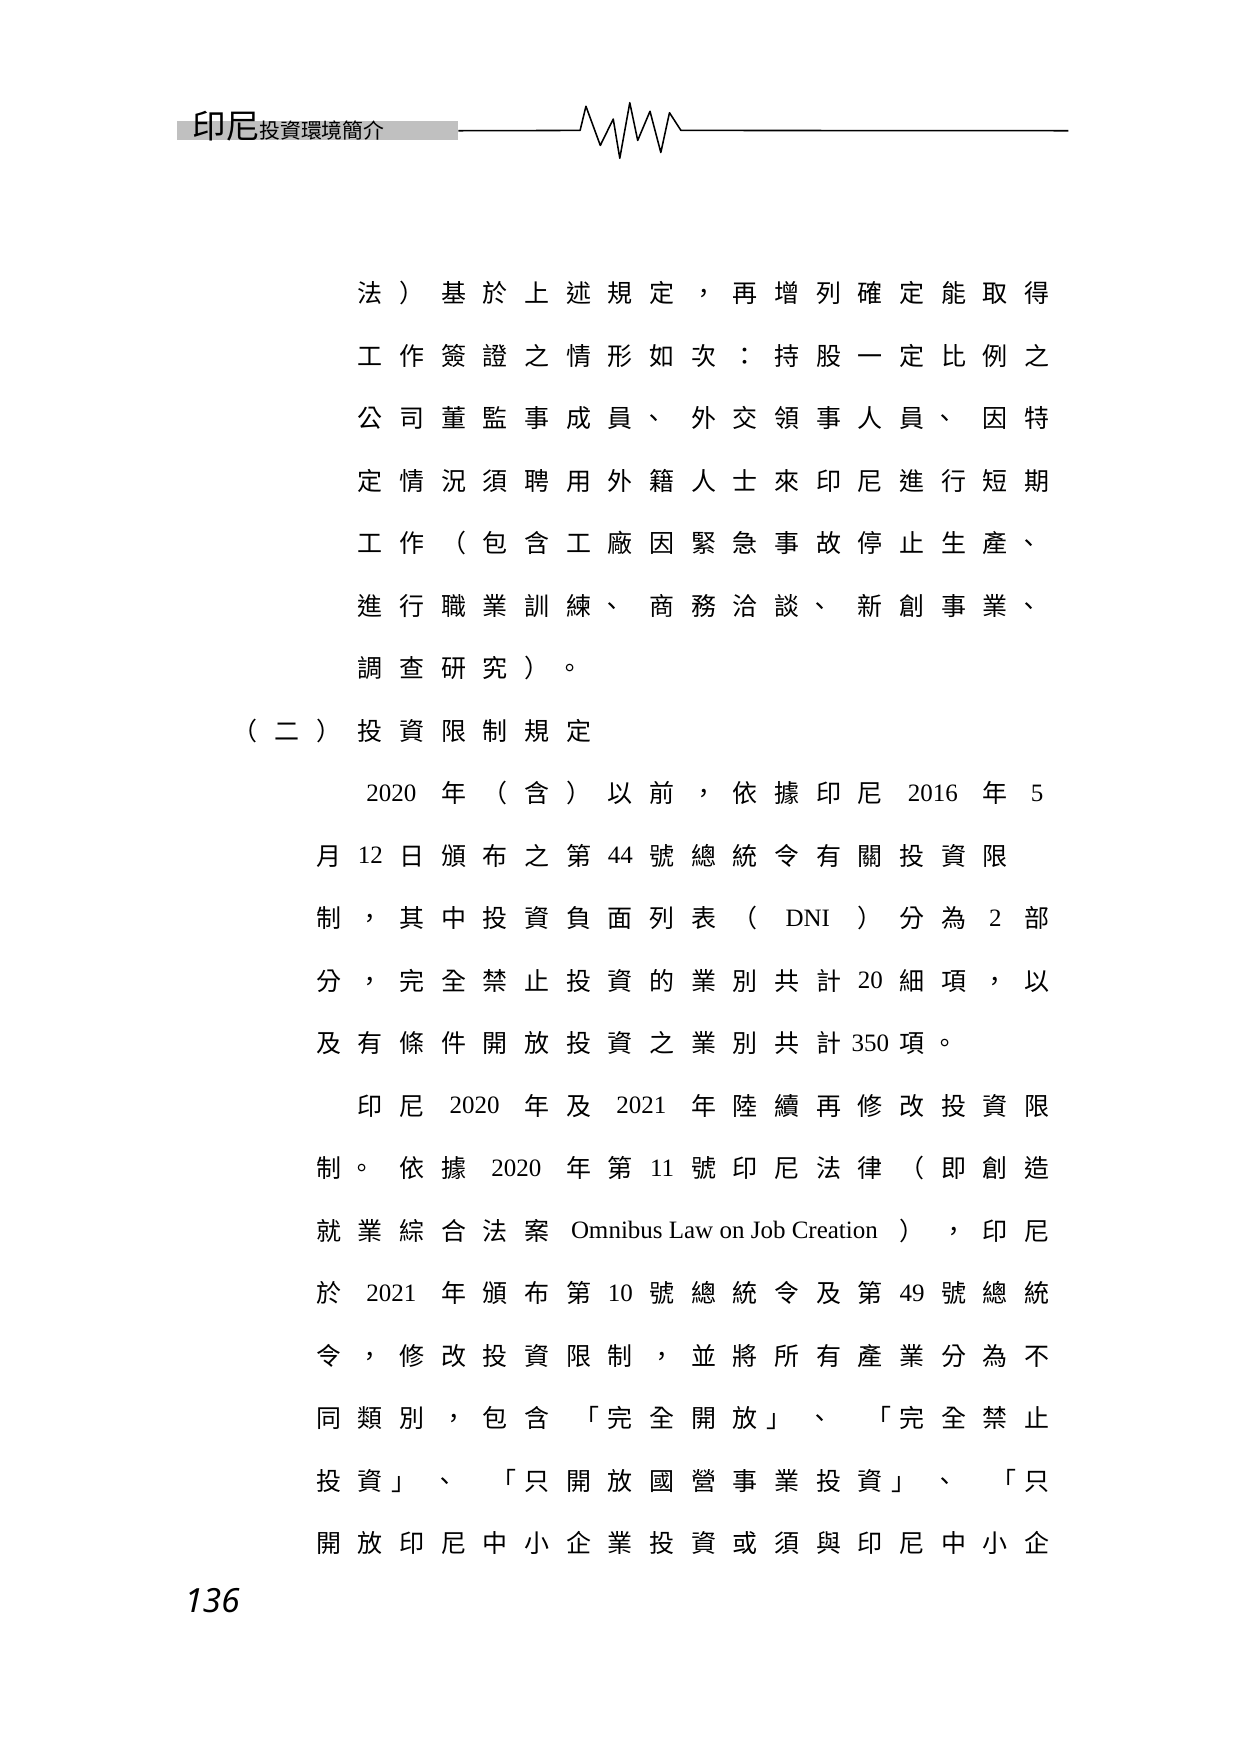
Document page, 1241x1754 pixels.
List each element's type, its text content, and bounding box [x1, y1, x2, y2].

text 2020年（含）以前，依據印尼2016年5月12日頒布之第44號總統令有關投資限制，其中投資負面列表（DNI）分為2部分，完全禁止投資的業別共計20細項，以及有條件開放投資之業別共計350項。 [281, 750, 1058, 1063]
text （二）投資限制規定 [207, 688, 1058, 750]
text 印尼2020年及2021年陸續再修改投資限制。依據2020年第11號印尼法律（即創造就業綜合法案Omnibus Law on Job Creation），印尼於2021年頒布第10號總統令及第49號總統令，修改投資限制，並將所有產業分為不同類別，包含「完全開放」、「完全禁止投資」、「只開放國營事業投資」、「只開放印尼中小企業投資或須與印尼中小企 [281, 1063, 1058, 1563]
text 法）基於上述規定，再增列確定能取得工作簽證之情形如次：持股一定比例之公司董監事成員、外交領事人員、因特定情況須聘用外籍人士來印尼進行短期工作（包含工廠因緊急事故停止生產、進行職業訓練、商務洽談、新創事業、調查研究）。 [281, 250, 1058, 688]
